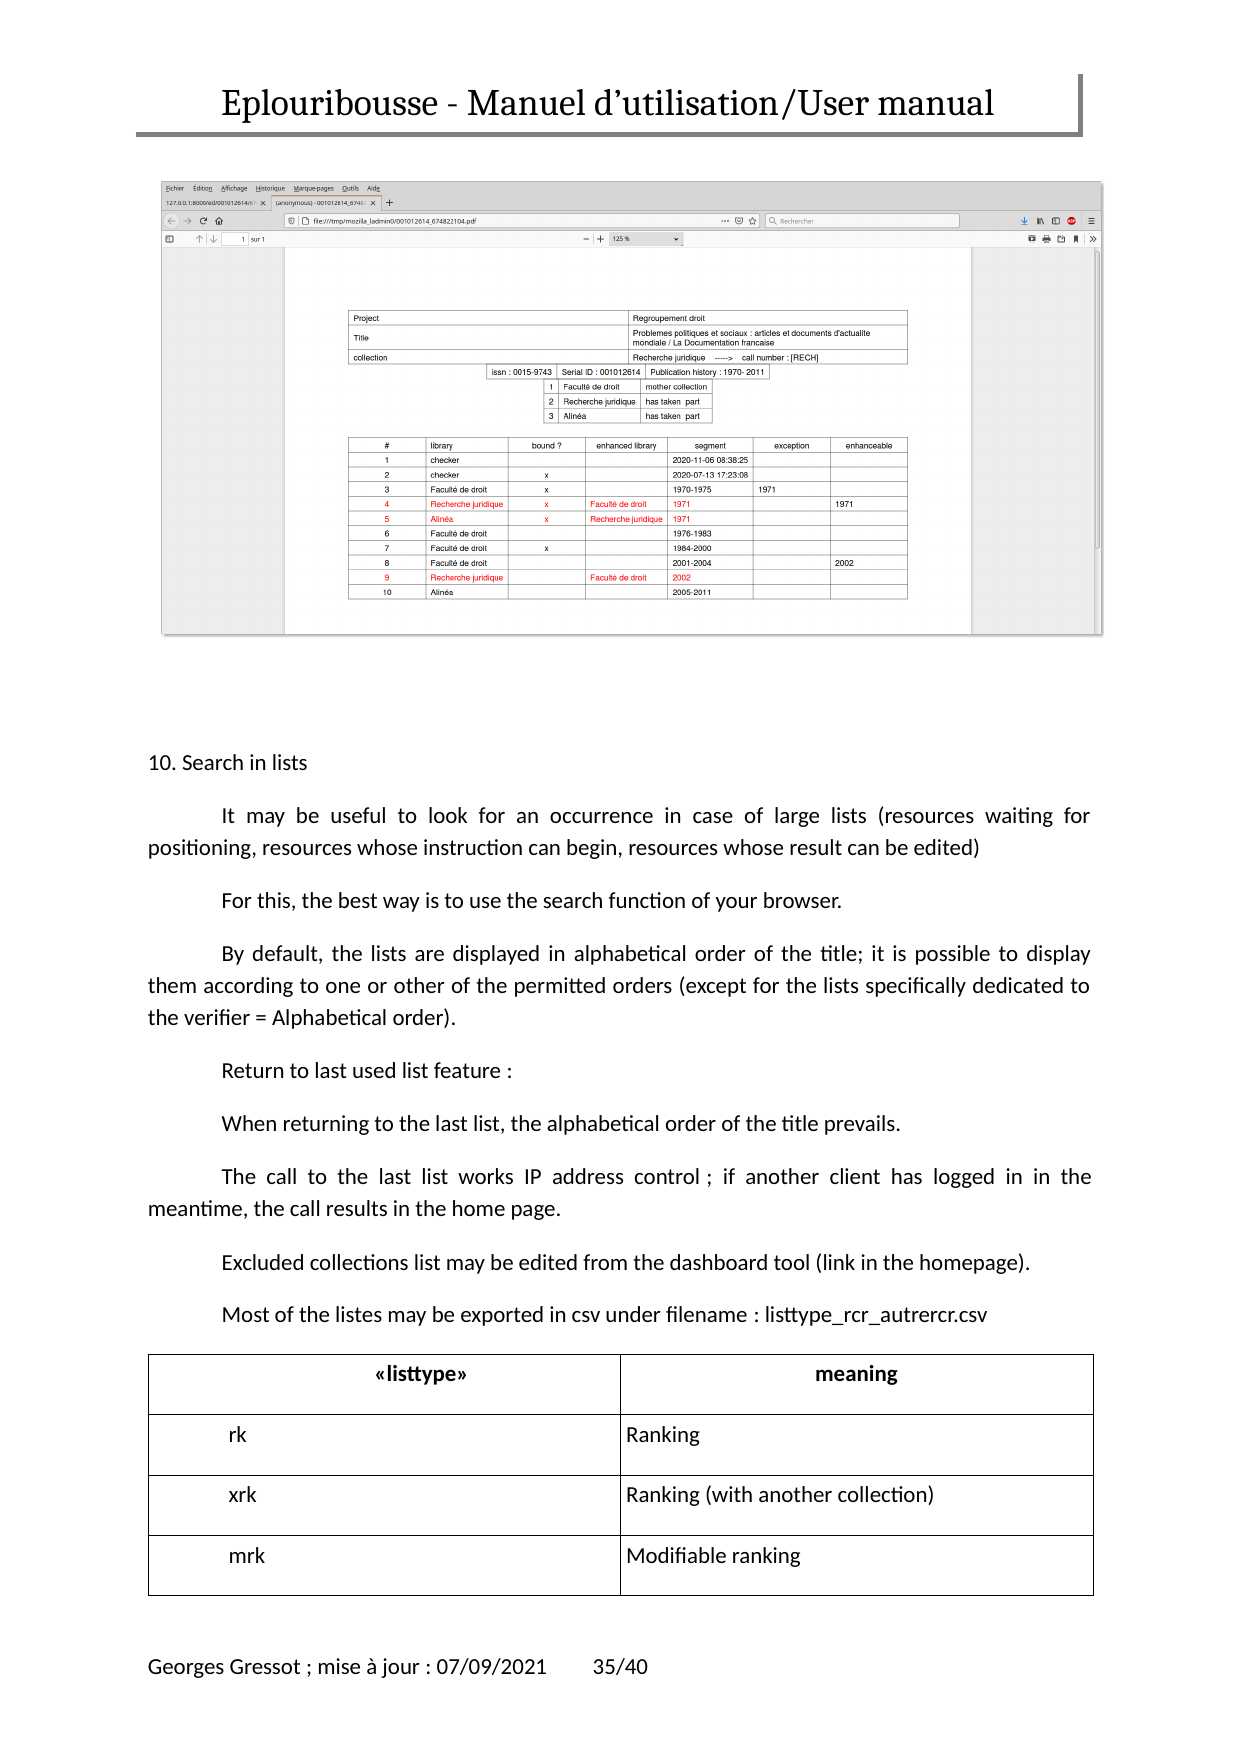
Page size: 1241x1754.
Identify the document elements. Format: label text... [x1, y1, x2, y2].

picture [159, 179, 1105, 638]
table_cell Modifiable ranking [621, 1536, 1093, 1595]
text For this, the best way is to use the search function of your browser. [148, 886, 1093, 914]
text When returning to the last list, the alphabetical order of the title prevails. [148, 1109, 1093, 1137]
text By default, the lists are displayed in alphabetical order of the title; it is possible to display them according to one or other of the permitted orders (except for the lists specifically dedicated to the verifier = Alphabetical order). [148, 939, 1093, 1031]
text The call to the last list works IP address control ; if another client has logged in in the meantime, the call results in the home page. [148, 1162, 1093, 1223]
table_header «listtype» [149, 1355, 620, 1414]
table_cell Ranking [621, 1415, 1093, 1474]
table_cell rk [149, 1415, 620, 1474]
text Excluded collections list may be edited from the dashboard tool (link in the homepage). [148, 1248, 1093, 1276]
table_header meaning [621, 1355, 1093, 1414]
table_cell xrk [149, 1476, 620, 1535]
text It may be useful to look for an occurrence in case of large lists (resources waiting for positioning, resources whose instruction can begin, resources whose result can be edited) [148, 801, 1093, 861]
table_cell mrk [149, 1536, 620, 1595]
text Return to last used list feature : [148, 1056, 1093, 1084]
table_cell Ranking (with another collection) [621, 1476, 1093, 1535]
text 10. Search in lists [148, 748, 1093, 776]
text Most of the listes may be exported in csv under filename : listtype_rcr_autrercr.csv [148, 1301, 1093, 1329]
